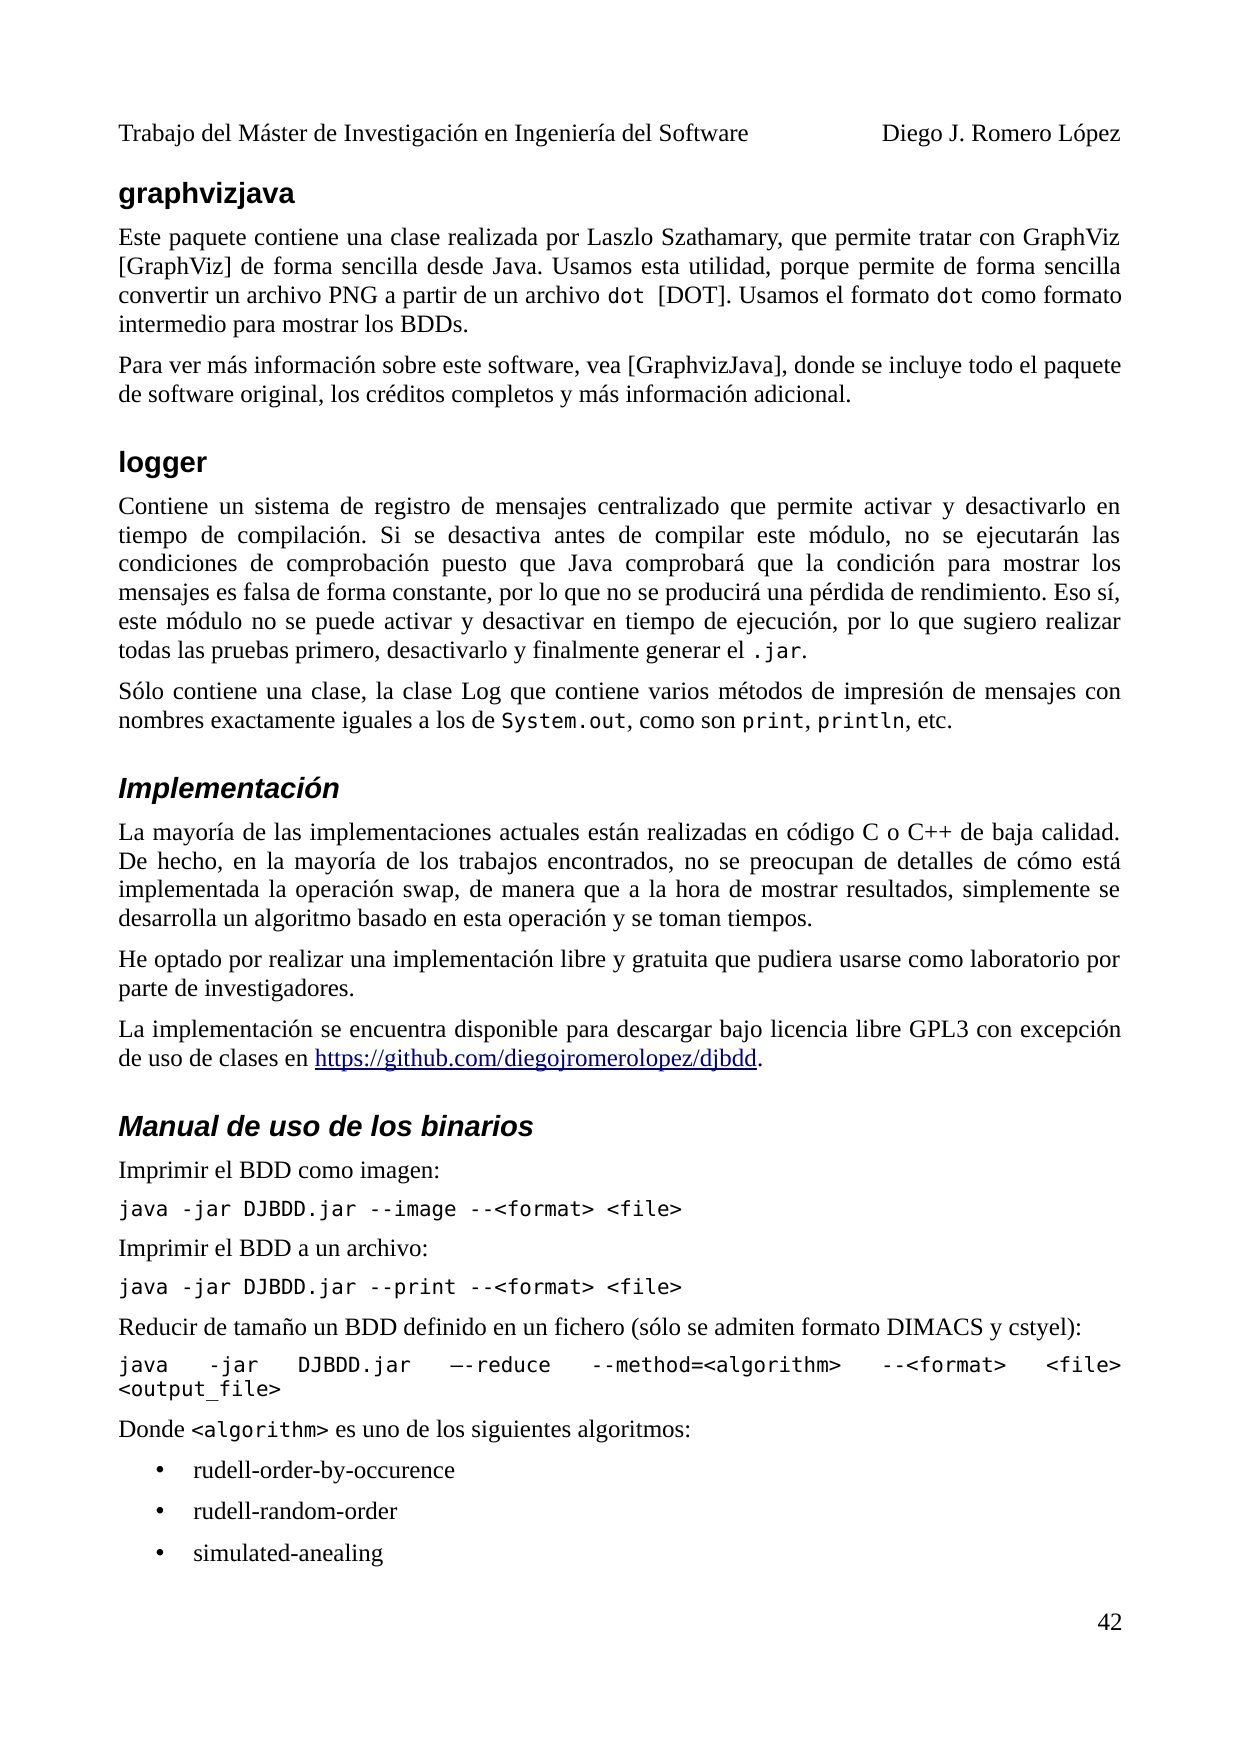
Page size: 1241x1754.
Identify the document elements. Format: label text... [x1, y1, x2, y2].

text Para ver más información sobre este software, vea [GraphvizJava], donde se incluye todo el paquete de software original, los créditos completos y más información adicional. [118, 350, 1122, 407]
text Imprimir el BDD a un archivo: [118, 1233, 1122, 1262]
subtitle logger [118, 445, 1122, 478]
text Donde <algorithm> es uno de los siguientes algoritmos: [118, 1414, 1122, 1443]
text La implementación se encuentra disponible para descargar bajo licencia libre GPL3 con excepción de uso de clases en https://github.com/diegojromerolopez/djbdd. [118, 1014, 1122, 1072]
text Imprimir el BDD como imagen: [118, 1156, 1122, 1184]
subtitle Manual de uso de los binarios [118, 1109, 1122, 1143]
text Sólo contiene una clase, la clase Log que contiene varios métodos de impresión de mensajes con nombres exactamente iguales a los de System.out, como son print, println, etc. [118, 676, 1122, 733]
list rudell-order-by-occurence [156, 1455, 1122, 1484]
text java -jar DJBDD.jar --image --<format> <file> [118, 1197, 1122, 1221]
text Reducir de tamaño un BDD definido en un fichero (sólo se admiten formato DIMACS y cstyel): [118, 1312, 1122, 1340]
text Este paquete contiene una clase realizada por Laszlo Szathamary, que permite tratar con GraphViz [GraphViz] de forma sencilla desde Java. Usamos esta utilidad, porque permite de forma sencilla convertir un archivo PNG a partir de un archivo dot [DOT]. Usamos el formato dot como formato intermedio para mostrar los BDDs. [118, 222, 1122, 337]
text java -jar DJBDD.jar –-reduce --method=<algorithm> --<format> <file> <output_file> [118, 1353, 1122, 1401]
text Contiene un sistema de registro de mensajes centralizado que permite activar y desactivarlo en tiempo de compilación. Si se desactiva antes de compilar este módulo, no se ejecutarán las condiciones de comprobación puesto que Java comprobará que la condición para mostrar los mensajes es falsa de forma constante, por lo que no se producirá una pérdida de rendimiento. Eso sí, este módulo no se puede activar y desactivar en tiempo de ejecución, por lo que sugiero realizar todas las pruebas primero, desactivarlo y finalmente generar el .jar. [118, 491, 1122, 663]
list simulated-anealing [156, 1538, 1122, 1566]
subtitle Implementación [118, 771, 1122, 804]
subtitle graphvizjava [118, 176, 1122, 210]
text java -jar DJBDD.jar --print --<format> <file> [118, 1275, 1122, 1299]
list rudell-random-order [156, 1496, 1122, 1525]
text He optado por realizar una implementación libre y gratuita que pudiera usarse como laboratorio por parte de investigadores. [118, 944, 1122, 1002]
text La mayoría de las implementaciones actuales están realizadas en código C o C++ de baja calidad. De hecho, en la mayoría de los trabajos encontrados, no se preocupan de detalles de cómo está implementada la operación swap, de manera que a la hora de mostrar resultados, simplemente se desarrolla un algoritmo basado en esta operación y se toman tiempos. [118, 817, 1122, 932]
